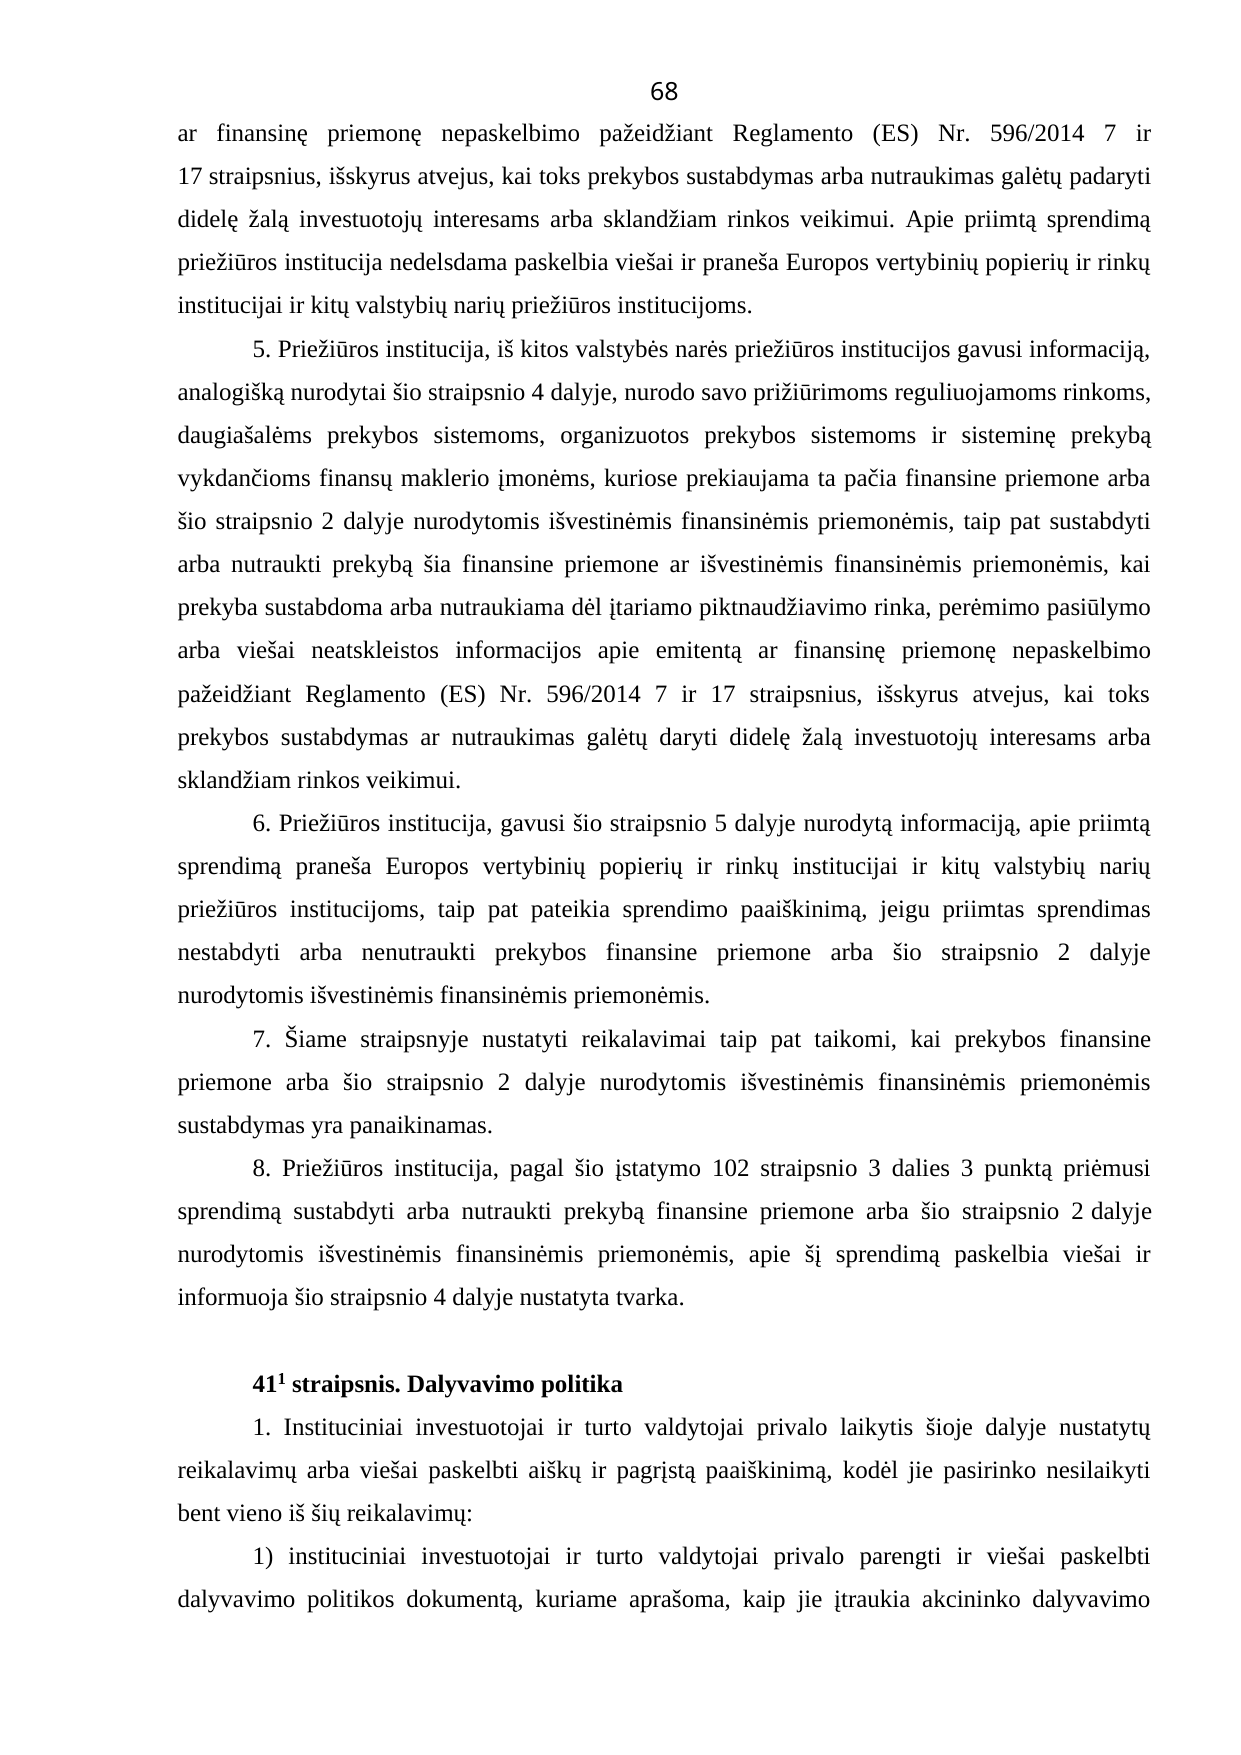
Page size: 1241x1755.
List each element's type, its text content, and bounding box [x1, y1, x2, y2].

text 1) instituciniai investuotojai ir turto valdytojai privalo parengti ir viešai paskelbti dalyvavimo politikos dokumentą, kuriame aprašoma, kaip jie įtraukia akcininko dalyvavimo [177, 1541, 1152, 1613]
text 1. Instituciniai investuotojai ir turto valdytojai privalo laikytis šioje dalyje nustatytų reikalavimų arba viešai paskelbti aiškų ir pagrįstą paaiškinimą, kodėl jie pasirinko nesilaikyti bent vieno iš šių reikalavimų: [177, 1412, 1152, 1527]
text 7. Šiame straipsnyje nustatyti reikalavimai taip pat taikomi, kai prekybos finansine priemone arba šio straipsnio 2 dalyje nurodytomis išvestinėmis finansinėmis priemonėmis sustabdymas yra panaikinamas. [177, 1024, 1152, 1139]
text 6. Priežiūros institucija, gavusi šio straipsnio 5 dalyje nurodytą informaciją, apie priimtą sprendimą praneša Europos vertybinių popierių ir rinkų institucijai ir kitų valstybių narių priežiūros institucijoms, taip pat pateikia sprendimo paaiškinimą, jeigu priimtas sprendimas nestabdyti arba nenutraukti prekybos finansine priemone arba šio straipsnio 2 dalyje nurodytomis išvestinėmis finansinėmis priemonėmis. [177, 808, 1152, 1009]
text 411 straipsnis. Dalyvavimo politika [177, 1369, 1152, 1397]
text 5. Priežiūros institucija, iš kitos valstybės narės priežiūros institucijos gavusi informaciją, analogišką nurodytai šio straipsnio 4 dalyje, nurodo savo prižiūrimoms reguliuojamoms rinkoms, daugiašalėms prekybos sistemoms, organizuotos prekybos sistemoms ir sisteminę prekybą vykdančioms finansų maklerio įmonėms, kuriose prekiaujama ta pačia finansine priemone arba šio straipsnio 2 dalyje nurodytomis išvestinėmis finansinėmis priemonėmis, taip pat sustabdyti arba nutraukti prekybą šia finansine priemone ar išvestinėmis finansinėmis priemonėmis, kai prekyba sustabdoma arba nutraukiama dėl įtariamo piktnaudžiavimo rinka, perėmimo pasiūlymo arba viešai neatskleistos informacijos apie emitentą ar finansinę priemonę nepaskelbimo pažeidžiant Reglamento (ES) Nr. 596/2014 7 ir 17 straipsnius, išskyrus atvejus, kai toks prekybos sustabdymas ar nutraukimas galėtų daryti didelę žalą investuotojų interesams arba sklandžiam rinkos veikimui. [177, 334, 1152, 794]
text ar finansinę priemonę nepaskelbimo pažeidžiant Reglamento (ES) Nr. 596/2014 7 ir 17 straipsnius, išskyrus atvejus, kai toks prekybos sustabdymas arba nutraukimas galėtų padaryti didelę žalą investuotojų interesams arba sklandžiam rinkos veikimui. Apie priimtą sprendimą priežiūros institucija nedelsdama paskelbia viešai ir praneša Europos vertybinių popierių ir rinkų institucijai ir kitų valstybių narių priežiūros institucijoms. [177, 118, 1152, 319]
text 8. Priežiūros institucija, pagal šio įstatymo 102 straipsnio 3 dalies 3 punktą priėmusi sprendimą sustabdyti arba nutraukti prekybą finansine priemone arba šio straipsnio 2 dalyje nurodytomis išvestinėmis finansinėmis priemonėmis, apie šį sprendimą paskelbia viešai ir informuoja šio straipsnio 4 dalyje nustatyta tvarka. [177, 1153, 1152, 1311]
